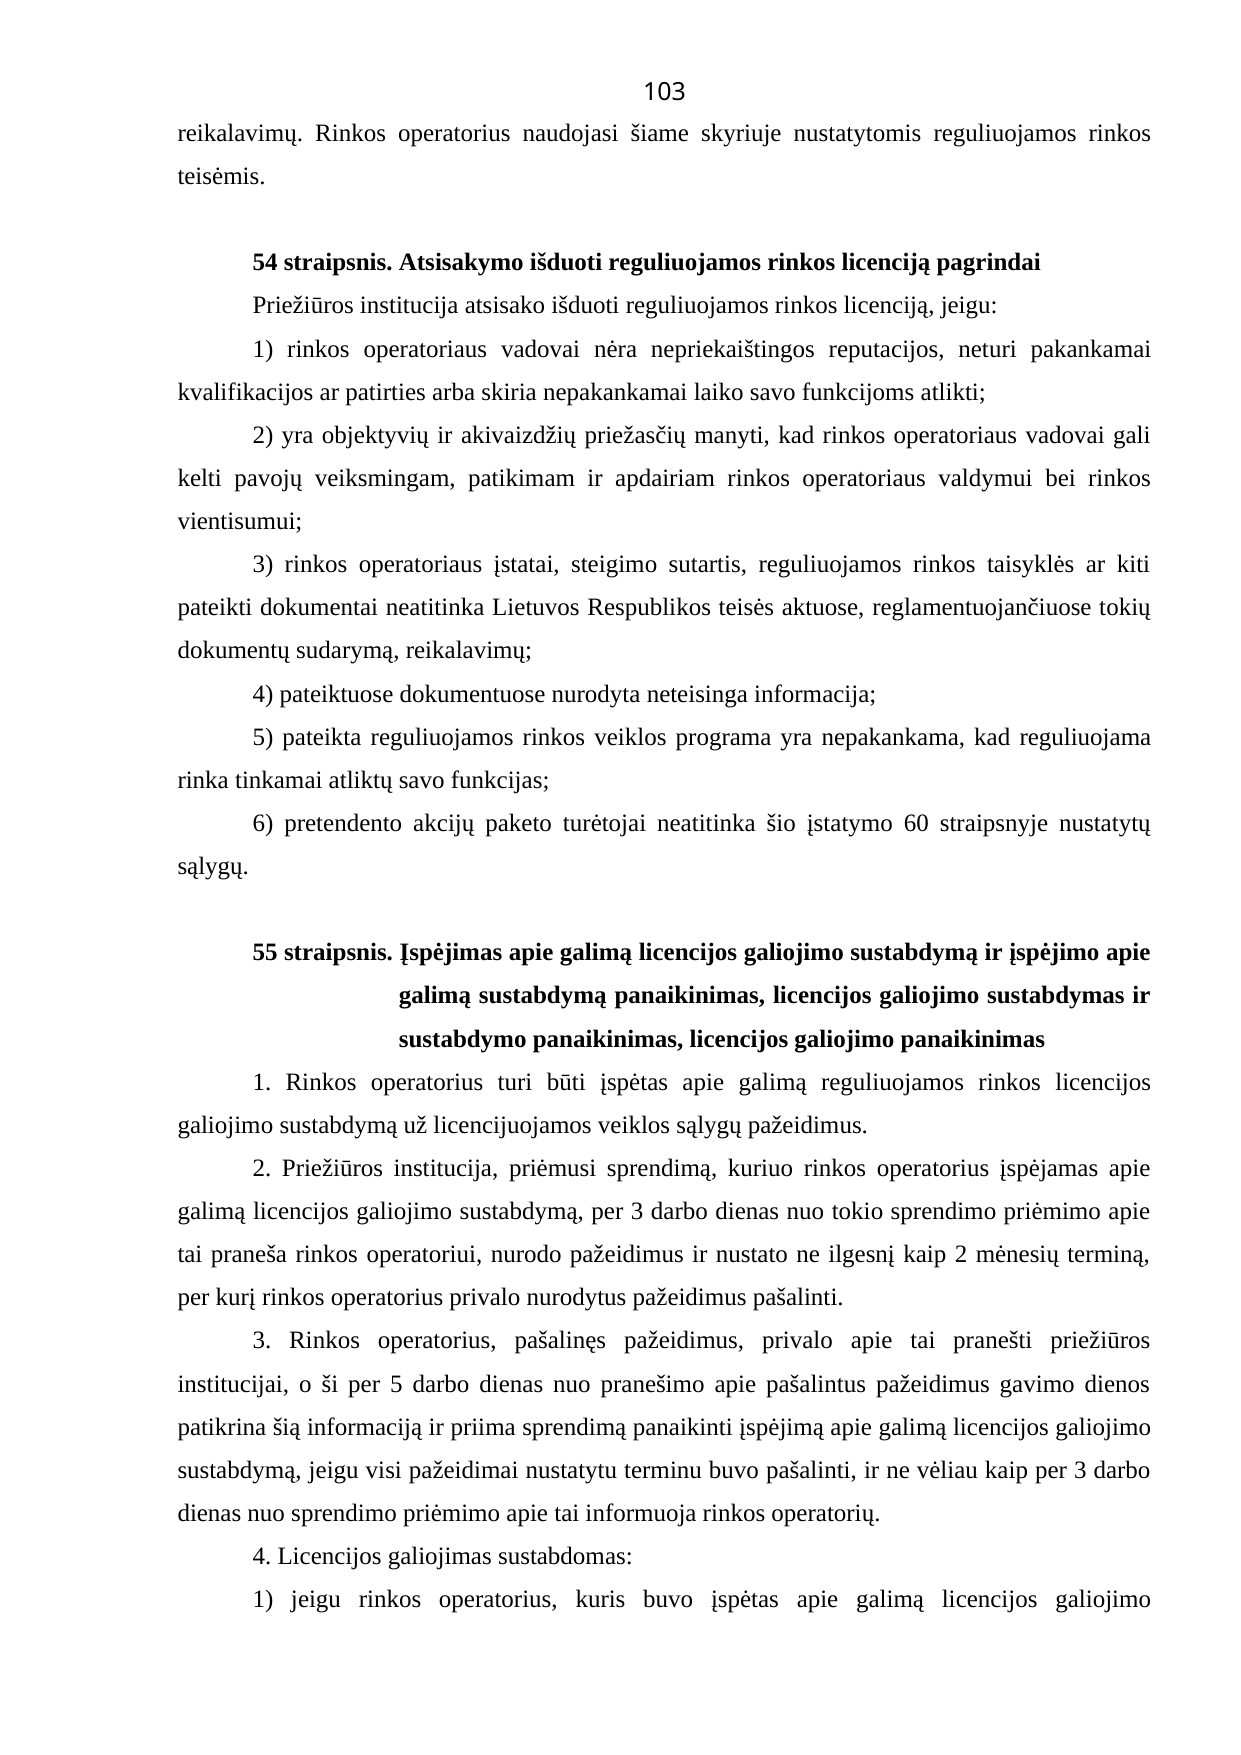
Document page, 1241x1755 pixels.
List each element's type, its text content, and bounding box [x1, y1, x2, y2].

text 3. Rinkos operatorius, pašalinęs pažeidimus, privalo apie tai pranešti priežiūros institucijai, o ši per 5 darbo dienas nuo pranešimo apie pašalintus pažeidimus gavimo dienos patikrina šią informaciją ir priima sprendimą panaikinti įspėjimą apie galimą licencijos galiojimo sustabdymą, jeigu visi pažeidimai nustatytu terminu buvo pašalinti, ir ne vėliau kaip per 3 darbo dienas nuo sprendimo priėmimo apie tai informuoja rinkos operatorių. [177, 1326, 1152, 1527]
text 5) pateikta reguliuojamos rinkos veiklos programa yra nepakankama, kad reguliuojama rinka tinkamai atliktų savo funkcijas; [177, 722, 1152, 794]
text 1. Rinkos operatorius turi būti įspėtas apie galimą reguliuojamos rinkos licencijos galiojimo sustabdymą už licencijuojamos veiklos sąlygų pažeidimus. [177, 1067, 1152, 1139]
text 1) jeigu rinkos operatorius, kuris buvo įspėtas apie galimą licencijos galiojimo [177, 1584, 1152, 1613]
text reikalavimų. Rinkos operatorius naudojasi šiame skyriuje nustatytomis reguliuojamos rinkos teisėmis. [177, 118, 1152, 190]
text 55 straipsnis. Įspėjimas apie galimą licencijos galiojimo sustabdymą ir įspėjimo apie galimą sustabdymą panaikinimas, licencijos galiojimo sustabdymas ir sustabdymo panaikinimas, licencijos galiojimo panaikinimas [252, 937, 1152, 1052]
text 3) rinkos operatoriaus įstatai, steigimo sutartis, reguliuojamos rinkos taisyklės ar kiti pateikti dokumentai neatitinka Lietuvos Respublikos teisės aktuose, reglamentuojančiuose tokių dokumentų sudarymą, reikalavimų; [177, 549, 1152, 664]
text 4) pateiktuose dokumentuose nurodyta neteisinga informacija; [177, 679, 1152, 707]
text 4. Licencijos galiojimas sustabdomas: [177, 1541, 1152, 1570]
text 2. Priežiūros institucija, priėmusi sprendimą, kuriuo rinkos operatorius įspėjamas apie galimą licencijos galiojimo sustabdymą, per 3 darbo dienas nuo tokio sprendimo priėmimo apie tai praneša rinkos operatoriui, nurodo pažeidimus ir nustato ne ilgesnį kaip 2 mėnesių terminą, per kurį rinkos operatorius privalo nurodytus pažeidimus pašalinti. [177, 1153, 1152, 1311]
text 6) pretendento akcijų paketo turėtojai neatitinka šio įstatymo 60 straipsnyje nustatytų sąlygų. [177, 808, 1152, 880]
text 54 straipsnis. Atsisakymo išduoti reguliuojamos rinkos licenciją pagrindai [177, 247, 1152, 276]
text Priežiūros institucija atsisako išduoti reguliuojamos rinkos licenciją, jeigu: [177, 291, 1152, 319]
text 2) yra objektyvių ir akivaizdžių priežasčių manyti, kad rinkos operatoriaus vadovai gali kelti pavojų veiksmingam, patikimam ir apdairiam rinkos operatoriaus valdymui bei rinkos vientisumui; [177, 420, 1152, 535]
text 1) rinkos operatoriaus vadovai nėra nepriekaištingos reputacijos, neturi pakankamai kvalifikacijos ar patirties arba skiria nepakankamai laiko savo funkcijoms atlikti; [177, 334, 1152, 406]
